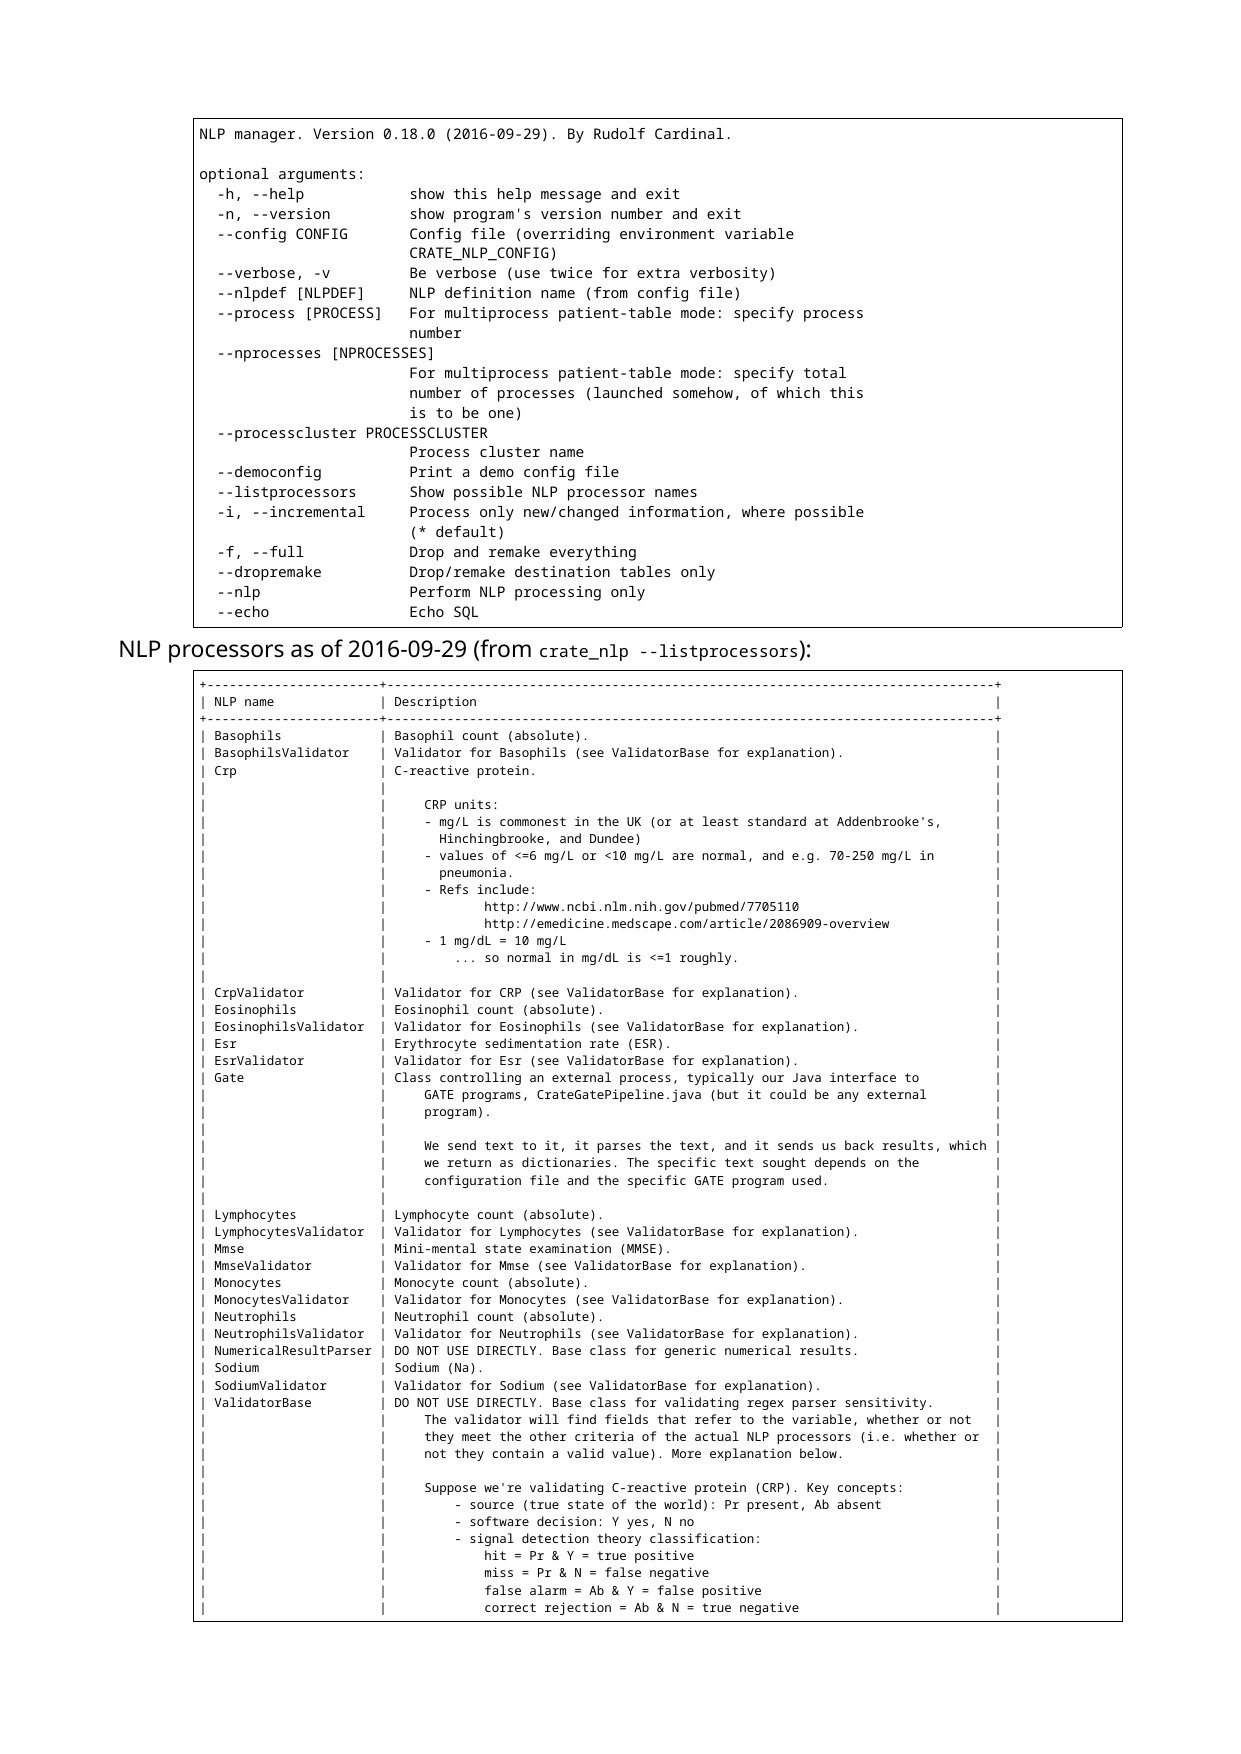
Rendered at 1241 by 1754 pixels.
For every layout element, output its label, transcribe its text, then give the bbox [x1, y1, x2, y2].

text NLP processors as of 2016-09-29 (from crate_nlp --listprocessors): [118, 633, 1122, 664]
table_header NLP manager. Version 0.18.0 (2016-09-29). By Rudolf Cardinal. optional arguments: -h, --help show this help message and exit -n, --version show program's version number and exit --config CONFIG Config file (overriding environment variable CRATE_NLP_CONFIG) --verbose, -v Be verbose (use twice for extra verbosity) --nlpdef [NLPDEF] NLP definition name (from config file) --process [PROCESS] For multiprocess patient-table mode: specify process number --nprocesses [NPROCESSES] For multiprocess patient-table mode: specify total number of processes (launched somehow, of which this is to be one) --processcluster PROCESSCLUSTER Process cluster name --democonfig Print a demo config file --listprocessors Show possible NLP processor names -i, --incremental Process only new/changed information, where possible (* default) -f, --full Drop and remake everything --dropremake Drop/remake destination tables only --nlp Perform NLP processing only --echo Echo SQL [194, 119, 1122, 627]
table_header +-----------------------+---------------------------------------------------------------------------------+ | NLP name | Description | +-----------------------+---------------------------------------------------------------------------------+ | Basophils | Basophil count (absolute). | | BasophilsValidator | Validator for Basophils (see ValidatorBase for explanation). | | Crp | C-reactive protein. | | | | | | CRP units: | | | - mg/L is commonest in the UK (or at least standard at Addenbrooke's, | | | Hinchingbrooke, and Dundee) | | | - values of <=6 mg/L or <10 mg/L are normal, and e.g. 70-250 mg/L in | | | pneumonia. | | | - Refs include: | | | http://www.ncbi.nlm.nih.gov/pubmed/7705110 | | | http://emedicine.medscape.com/article/2086909-overview | | | - 1 mg/dL = 10 mg/L | | | ... so normal in mg/dL is <=1 roughly. | | | | | CrpValidator | Validator for CRP (see ValidatorBase for explanation). | | Eosinophils | Eosinophil count (absolute). | | EosinophilsValidator | Validator for Eosinophils (see ValidatorBase for explanation). | | Esr | Erythrocyte sedimentation rate (ESR). | | EsrValidator | Validator for Esr (see ValidatorBase for explanation). | | Gate | Class controlling an external process, typically our Java interface to | | | GATE programs, CrateGatePipeline.java (but it could be any external | | | program). | | | | | | We send text to it, it parses the text, and it sends us back results, which | | | we return as dictionaries. The specific text sought depends on the | | | configuration file and the specific GATE program used. | | | | | Lymphocytes | Lymphocyte count (absolute). | | LymphocytesValidator | Validator for Lymphocytes (see ValidatorBase for explanation). | | Mmse | Mini-mental state examination (MMSE). | | MmseValidator | Validator for Mmse (see ValidatorBase for explanation). | | Monocytes | Monocyte count (absolute). | | MonocytesValidator | Validator for Monocytes (see ValidatorBase for explanation). | | Neutrophils | Neutrophil count (absolute). | | NeutrophilsValidator | Validator for Neutrophils (see ValidatorBase for explanation). | | NumericalResultParser | DO NOT USE DIRECTLY. Base class for generic numerical results. | | Sodium | Sodium (Na). | | SodiumValidator | Validator for Sodium (see ValidatorBase for explanation). | | ValidatorBase | DO NOT USE DIRECTLY. Base class for validating regex parser sensitivity. | | | The validator will find fields that refer to the variable, whether or not | | | they meet the other criteria of the actual NLP processors (i.e. whether or | | | not they contain a valid value). More explanation below. | | | | | | Suppose we're validating C-reactive protein (CRP). Key concepts: | | | - source (true state of the world): Pr present, Ab absent | | | - software decision: Y yes, N no | | | - signal detection theory classification: | | | hit = Pr & Y = true positive | | | miss = Pr & N = false negative | | | false alarm = Ab & Y = false positive | | | correct rejection = Ab & N = true negative | [194, 671, 1122, 1621]
